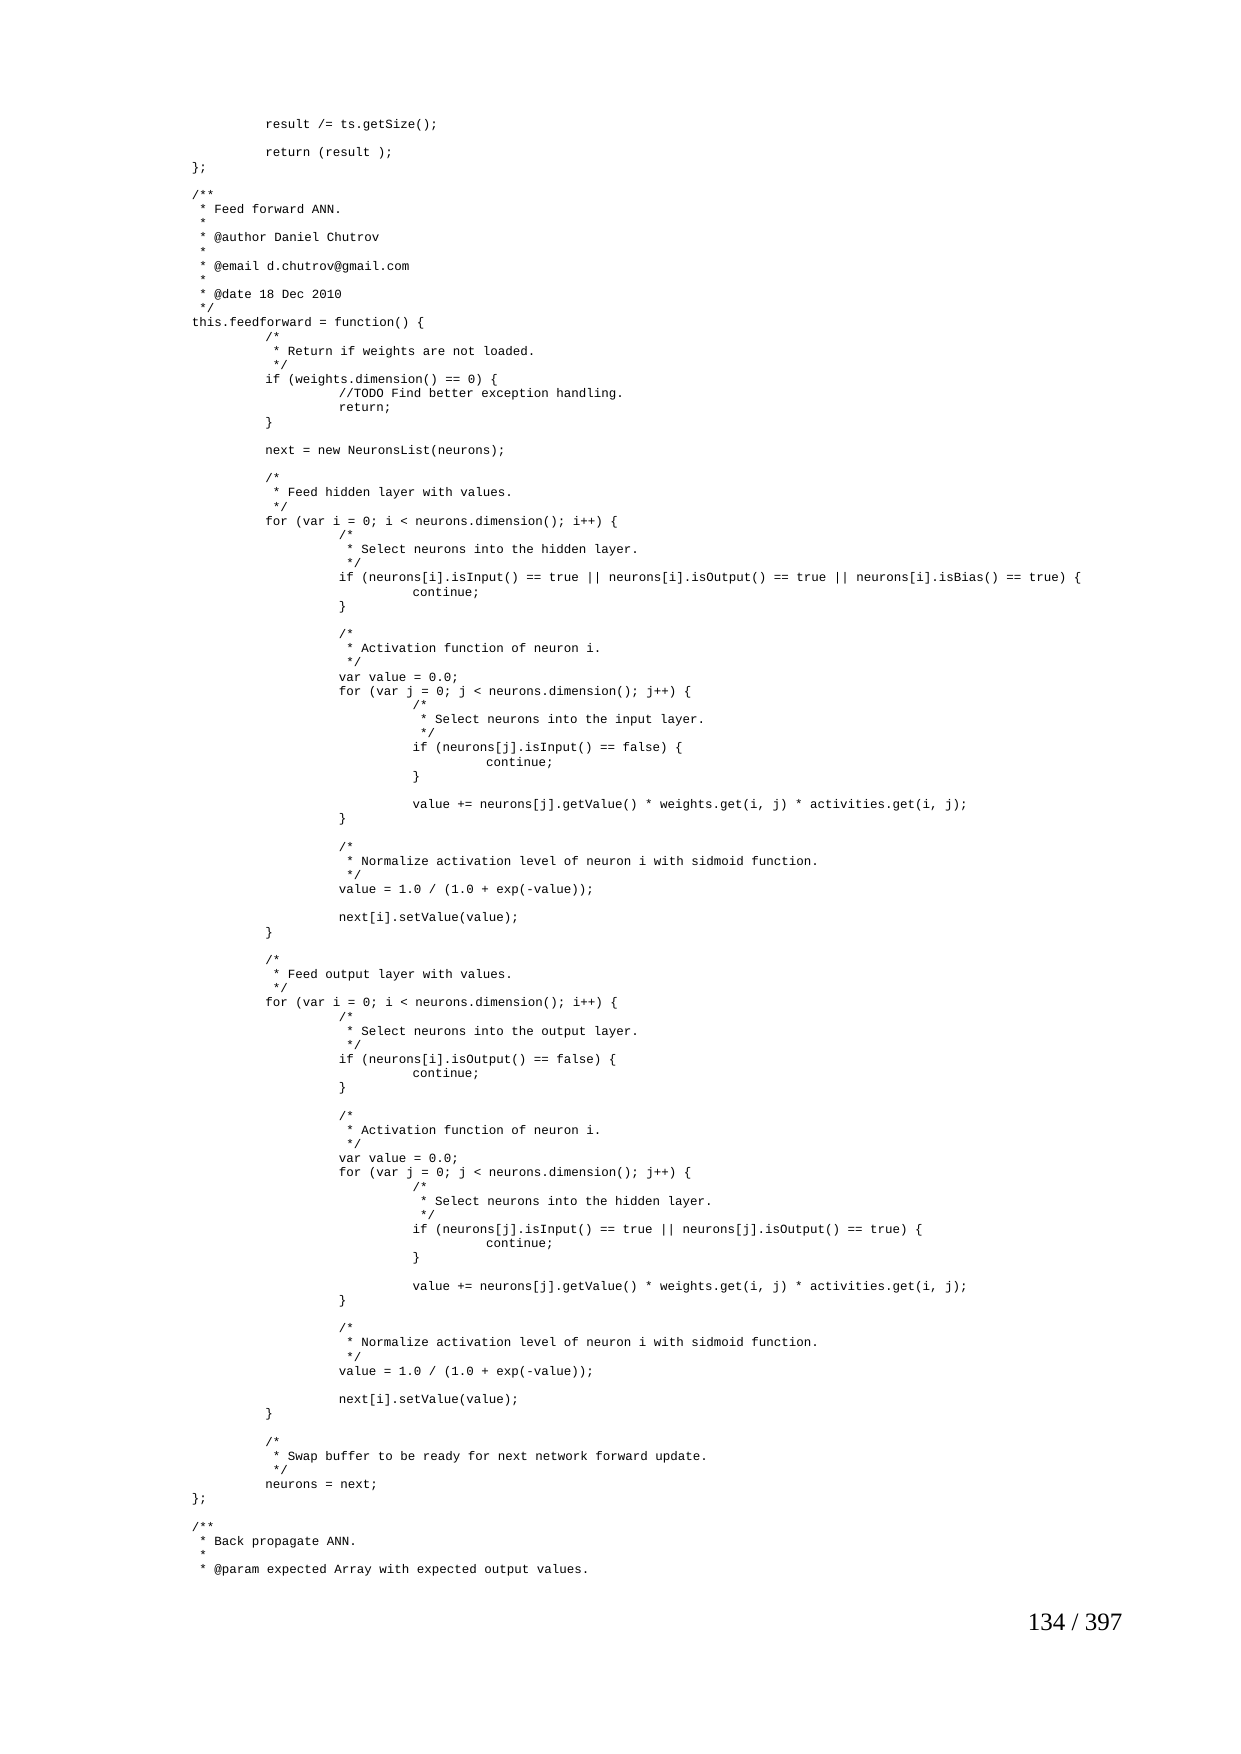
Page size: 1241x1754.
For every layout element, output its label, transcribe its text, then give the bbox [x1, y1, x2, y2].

text this.feedforward = function() { [118, 316, 1122, 331]
text */ [118, 359, 1122, 373]
text }; [118, 1492, 1122, 1506]
text * @email d.chutrov@gmail.com [118, 260, 1122, 274]
text */ [118, 1209, 1122, 1223]
text if (weights.dimension() == 0) { [118, 373, 1122, 387]
text * Normalize activation level of neuron i with sidmoid function. [118, 1336, 1122, 1351]
text * @date 18 Dec 2010 [118, 288, 1122, 302]
text } [118, 926, 1122, 940]
text //TODO Find better exception handling. [118, 387, 1122, 401]
text continue; [118, 586, 1122, 600]
text * @author Daniel Chutrov [118, 231, 1122, 246]
text */ [118, 869, 1122, 883]
text */ [118, 557, 1122, 571]
text /* [118, 1181, 1122, 1195]
text return (result ); [118, 146, 1122, 161]
text /* [118, 699, 1122, 713]
text /* [118, 529, 1122, 543]
text */ [118, 1464, 1122, 1478]
text if (neurons[i].isOutput() == false) { [118, 1053, 1122, 1067]
text * Swap buffer to be ready for next network forward update. [118, 1450, 1122, 1464]
text /* [118, 1322, 1122, 1336]
text * [118, 246, 1122, 260]
text * [118, 217, 1122, 231]
text next[i].setValue(value); [118, 911, 1122, 926]
text * Feed forward ANN. [118, 203, 1122, 217]
text * Return if weights are not loaded. [118, 345, 1122, 359]
text /* [118, 1436, 1122, 1450]
text var value = 0.0; [118, 671, 1122, 685]
text value += neurons[j].getValue() * weights.get(i, j) * activities.get(i, j); [118, 798, 1122, 812]
text /* [118, 954, 1122, 968]
text */ [118, 1351, 1122, 1365]
text } [118, 416, 1122, 430]
text * Activation function of neuron i. [118, 1124, 1122, 1138]
text /* [118, 472, 1122, 486]
text * Select neurons into the hidden layer. [118, 1195, 1122, 1209]
text /* [118, 331, 1122, 345]
text if (neurons[i].isInput() == true || neurons[i].isOutput() == true || neurons[i].isBias() == true) { [118, 571, 1122, 586]
text * Feed output layer with values. [118, 968, 1122, 982]
text } [118, 812, 1122, 826]
text continue; [118, 1237, 1122, 1251]
text continue; [118, 1067, 1122, 1081]
text */ [118, 1039, 1122, 1053]
text return; [118, 401, 1122, 416]
text } [118, 1251, 1122, 1266]
text /* [118, 628, 1122, 642]
text /** [118, 189, 1122, 203]
text * Feed hidden layer with values. [118, 486, 1122, 501]
text * Back propagate ANN. [118, 1535, 1122, 1549]
text * Normalize activation level of neuron i with sidmoid function. [118, 855, 1122, 869]
text * Select neurons into the input layer. [118, 713, 1122, 727]
text */ [118, 982, 1122, 996]
text for (var j = 0; j < neurons.dimension(); j++) { [118, 685, 1122, 699]
text } [118, 1081, 1122, 1096]
text for (var i = 0; i < neurons.dimension(); i++) { [118, 996, 1122, 1011]
text for (var j = 0; j < neurons.dimension(); j++) { [118, 1166, 1122, 1181]
text */ [118, 302, 1122, 316]
text value = 1.0 / (1.0 + exp(-value)); [118, 1365, 1122, 1379]
text } [118, 770, 1122, 784]
text * @param expected Array with expected output values. [118, 1563, 1122, 1577]
text * Select neurons into the output layer. [118, 1025, 1122, 1039]
text */ [118, 727, 1122, 741]
text value = 1.0 / (1.0 + exp(-value)); [118, 883, 1122, 897]
text neurons = next; [118, 1478, 1122, 1492]
text var value = 0.0; [118, 1152, 1122, 1166]
text } [118, 600, 1122, 614]
text /* [118, 1110, 1122, 1124]
text value += neurons[j].getValue() * weights.get(i, j) * activities.get(i, j); [118, 1280, 1122, 1294]
text next = new NeuronsList(neurons); [118, 444, 1122, 458]
text * [118, 1549, 1122, 1563]
text */ [118, 1138, 1122, 1152]
text /** [118, 1521, 1122, 1535]
text * [118, 274, 1122, 288]
text if (neurons[j].isInput() == true || neurons[j].isOutput() == true) { [118, 1223, 1122, 1237]
text continue; [118, 756, 1122, 770]
text */ [118, 656, 1122, 671]
text for (var i = 0; i < neurons.dimension(); i++) { [118, 515, 1122, 529]
text } [118, 1294, 1122, 1308]
text } [118, 1407, 1122, 1421]
text }; [118, 161, 1122, 175]
text result /= ts.getSize(); [118, 118, 1122, 132]
text if (neurons[j].isInput() == false) { [118, 741, 1122, 756]
text * Select neurons into the hidden layer. [118, 543, 1122, 557]
text next[i].setValue(value); [118, 1393, 1122, 1407]
text */ [118, 501, 1122, 515]
text /* [118, 1011, 1122, 1025]
text /* [118, 841, 1122, 855]
text * Activation function of neuron i. [118, 642, 1122, 656]
